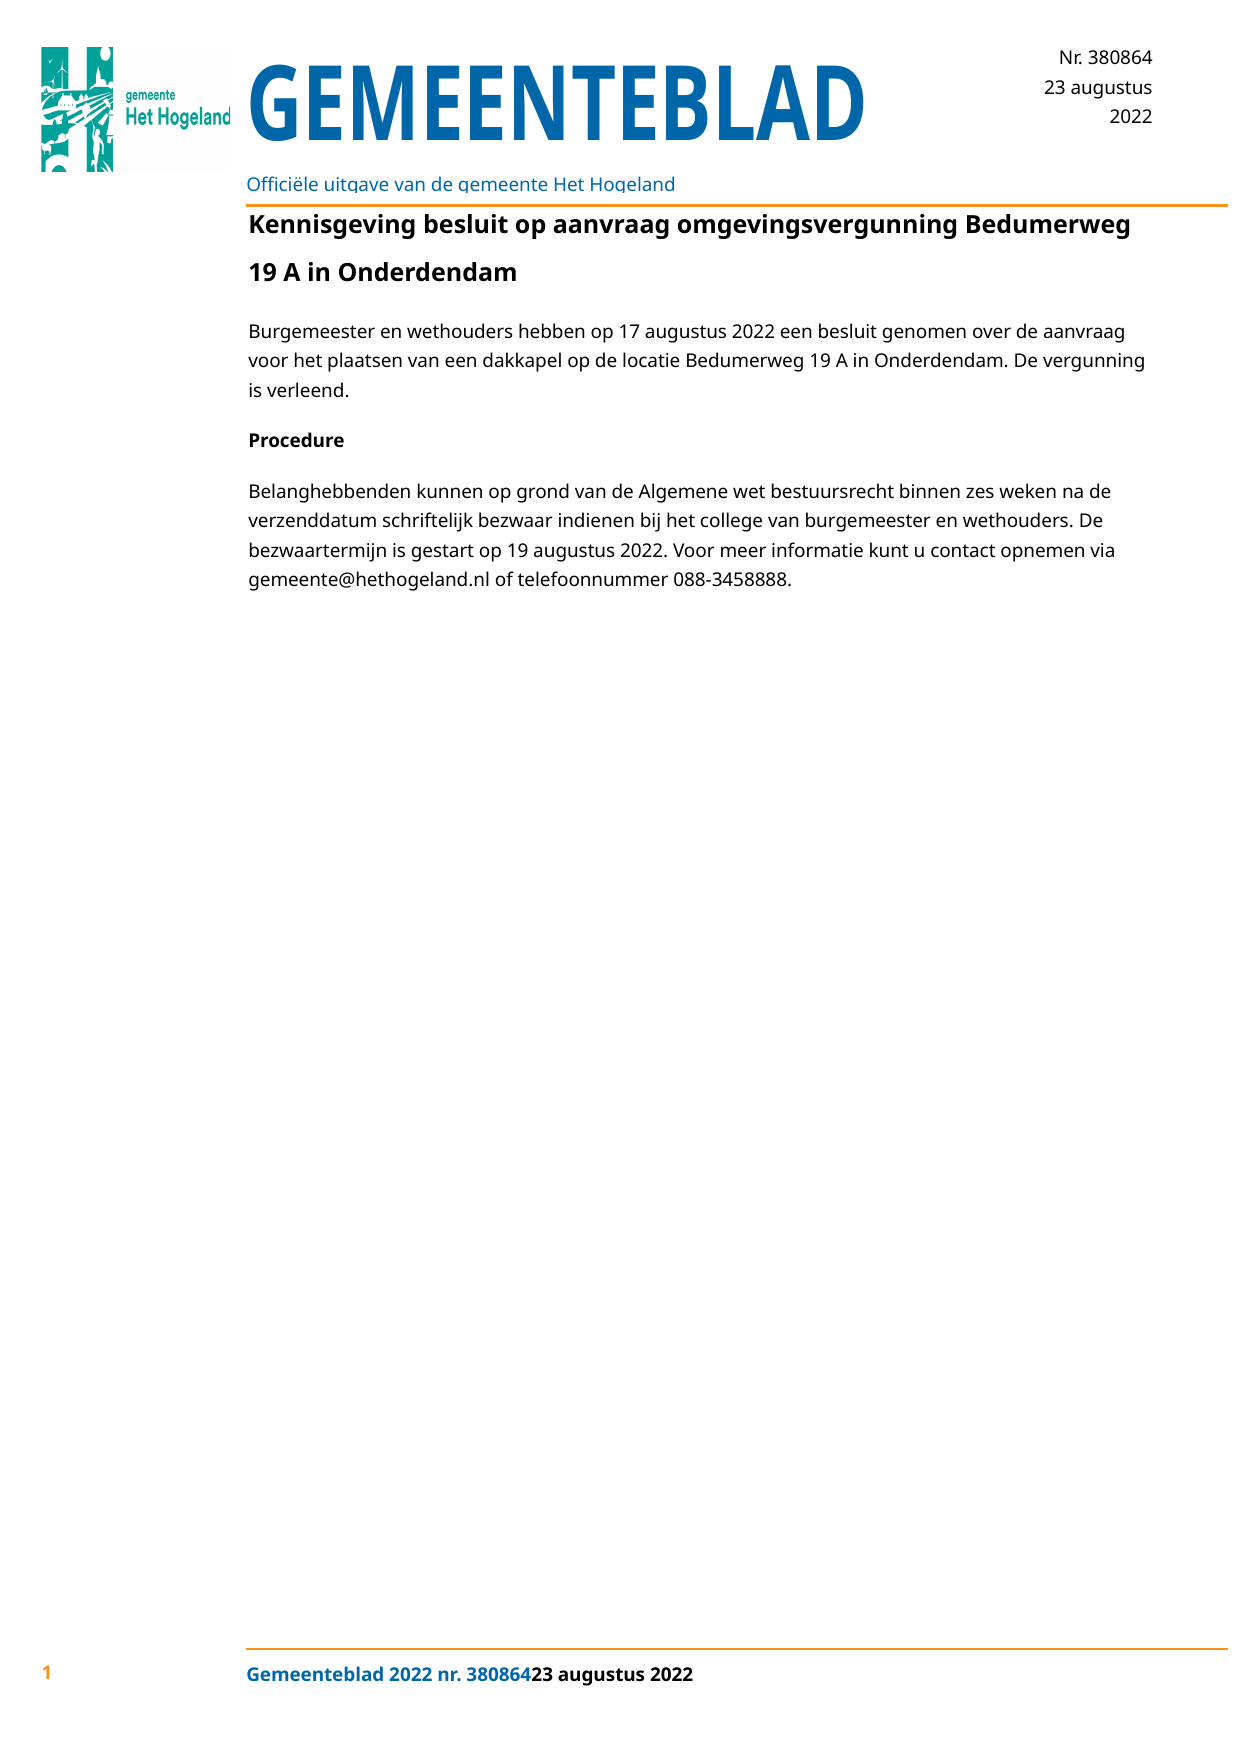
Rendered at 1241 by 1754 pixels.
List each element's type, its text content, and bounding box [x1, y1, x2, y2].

text Burgemeester en wethouders hebben op 17 augustus 2022 een besluit genomen over de aanvraag voor het plaatsen van een dakkapel op de locatie Bedumerweg 19 A in Onderdendam. De vergunning is verleend. [248, 318, 1152, 403]
picture [41, 47, 231, 172]
text Procedure [248, 427, 1152, 453]
text Kennisgeving besluit op aanvraag omgevingsvergunning Bedumerweg 19 A in Onderdendam [248, 207, 1152, 288]
text Belanghebbenden kunnen op grond van de Algemene wet bestuursrecht binnen zes weken na de verzenddatum schriftelijk bezwaar indienen bij het college van burgemeester en wethouders. De bezwaartermijn is gestart op 19 augustus 2022. Voor meer informatie kunt u contact opnemen via gemeente@hethogeland.nl of telefoonnummer 088-3458888. [248, 478, 1152, 592]
